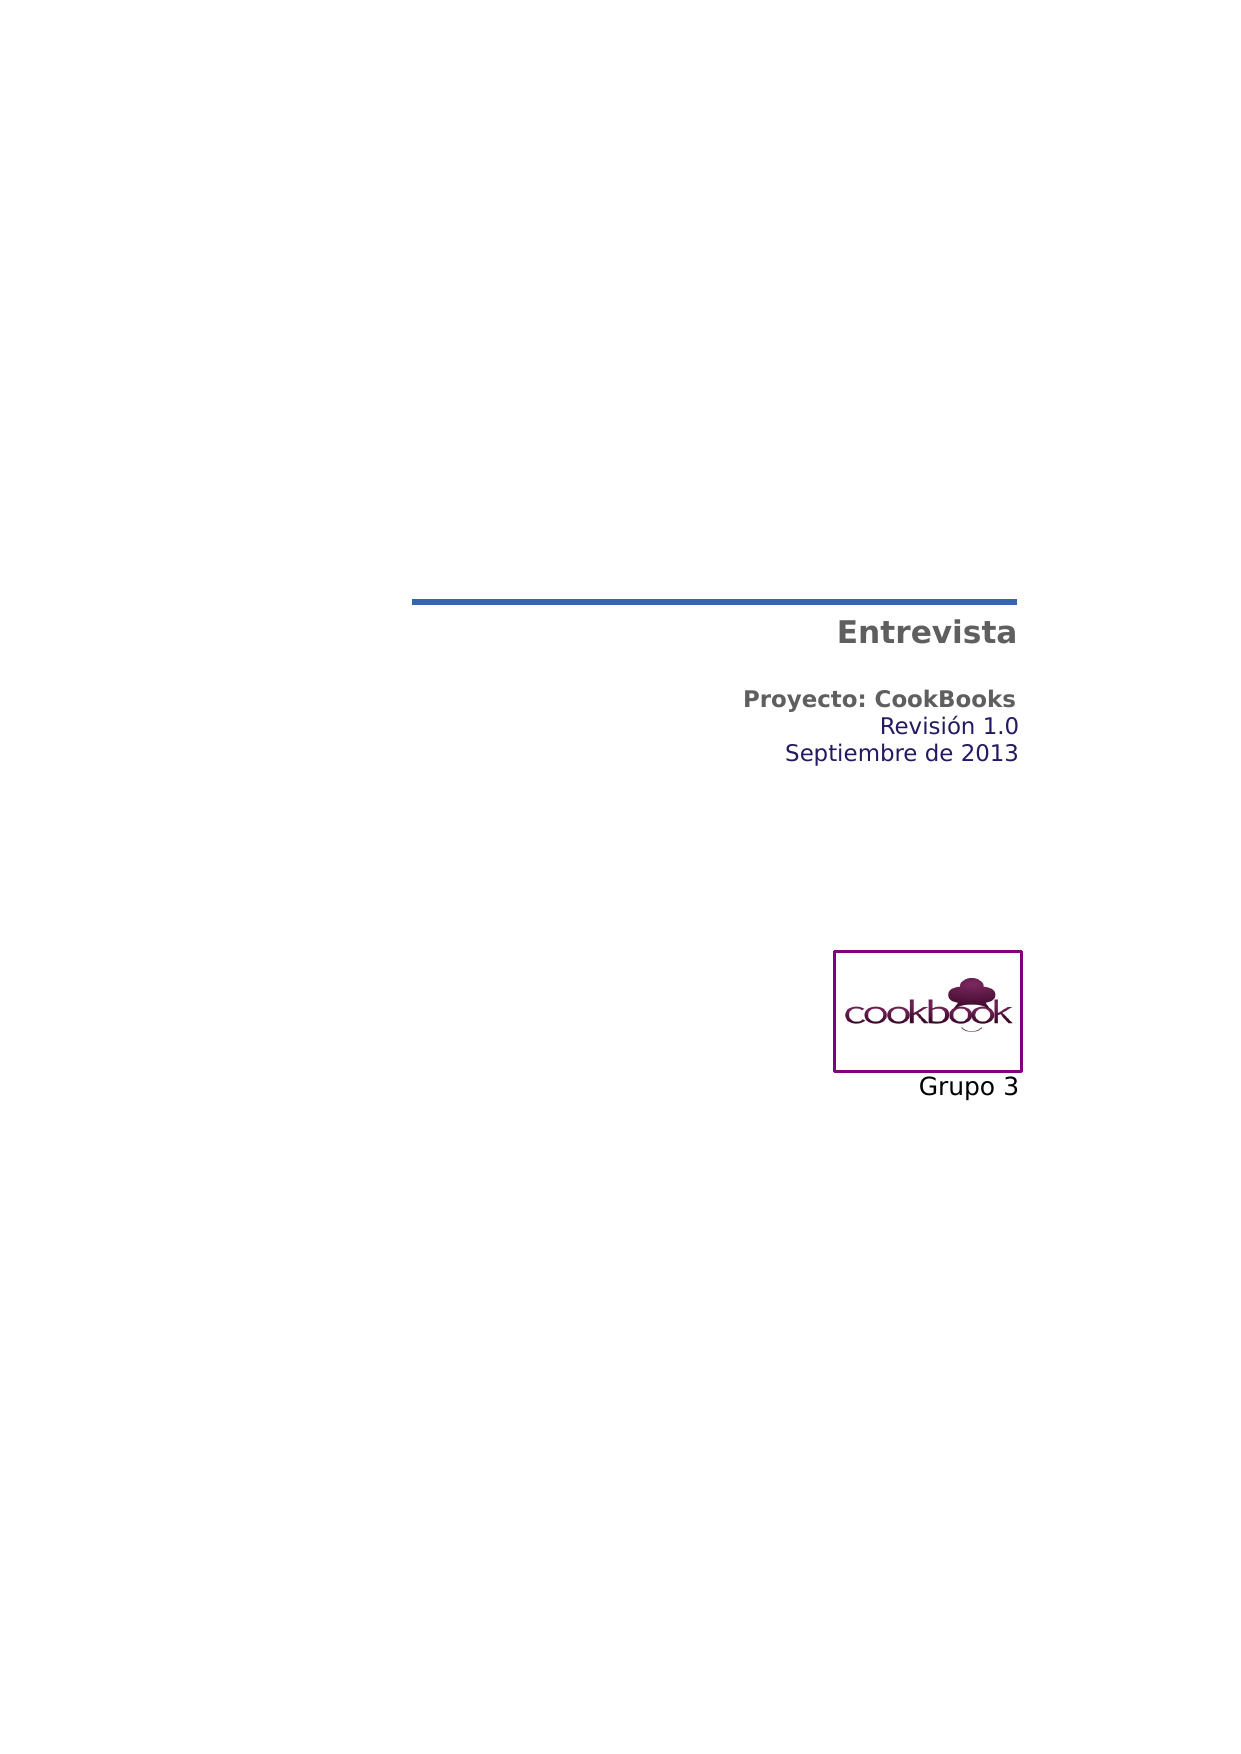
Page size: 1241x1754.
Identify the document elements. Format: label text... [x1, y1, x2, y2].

picture [788, 942, 1074, 1072]
picture [836, 953, 1020, 1070]
text Grupo 3 [118, 1072, 1019, 1101]
list Septiembre de 2013 [118, 740, 1019, 767]
text Entrevista [118, 614, 1017, 650]
text Proyecto: CookBooks [118, 687, 1016, 713]
list Revisión 1.0 [118, 713, 1019, 740]
